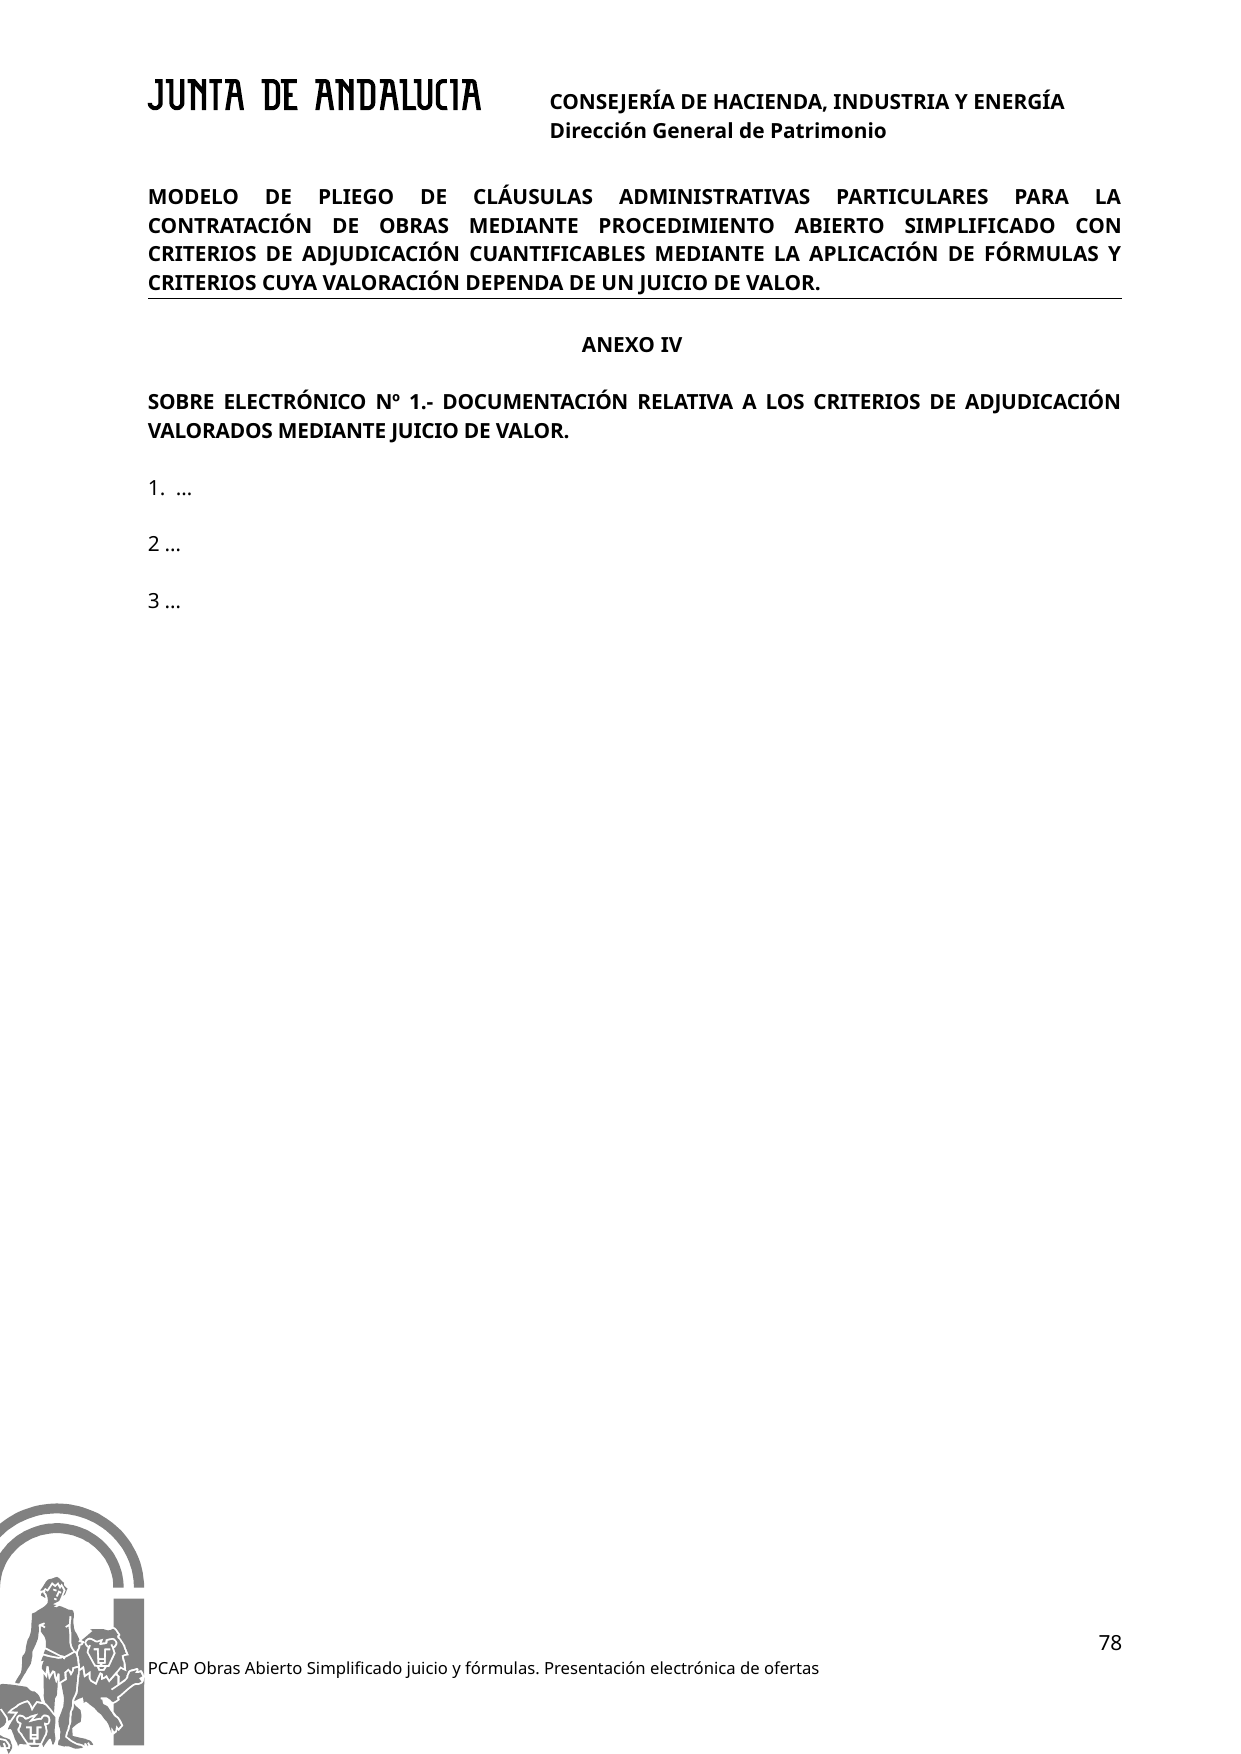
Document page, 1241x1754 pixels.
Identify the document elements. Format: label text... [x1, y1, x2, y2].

text 1. … [148, 473, 1122, 501]
text ANEXO IV [148, 328, 1122, 359]
text 3 … [148, 586, 1122, 615]
text SOBRE ELECTRÓNICO Nº 1.- DOCUMENTACIÓN RELATIVA A LOS CRITERIOS DE ADJUDICACIÓN VALORADOS MEDIANTE JUICIO DE VALOR. [148, 387, 1122, 444]
text MODELO DE PLIEGO DE CLÁUSULAS ADMINISTRATIVAS PARTICULARES PARA LA CONTRATACIÓN DE OBRAS MEDIANTE PROCEDIMIENTO ABIERTO SIMPLIFICADO CON CRITERIOS DE ADJUDICACIÓN CUANTIFICABLES MEDIANTE LA APLICACIÓN DE FÓRMULAS Y CRITERIOS CUYA VALORACIÓN DEPENDA DE UN JUICIO DE VALOR. [148, 182, 1122, 298]
text 2 … [148, 529, 1122, 558]
